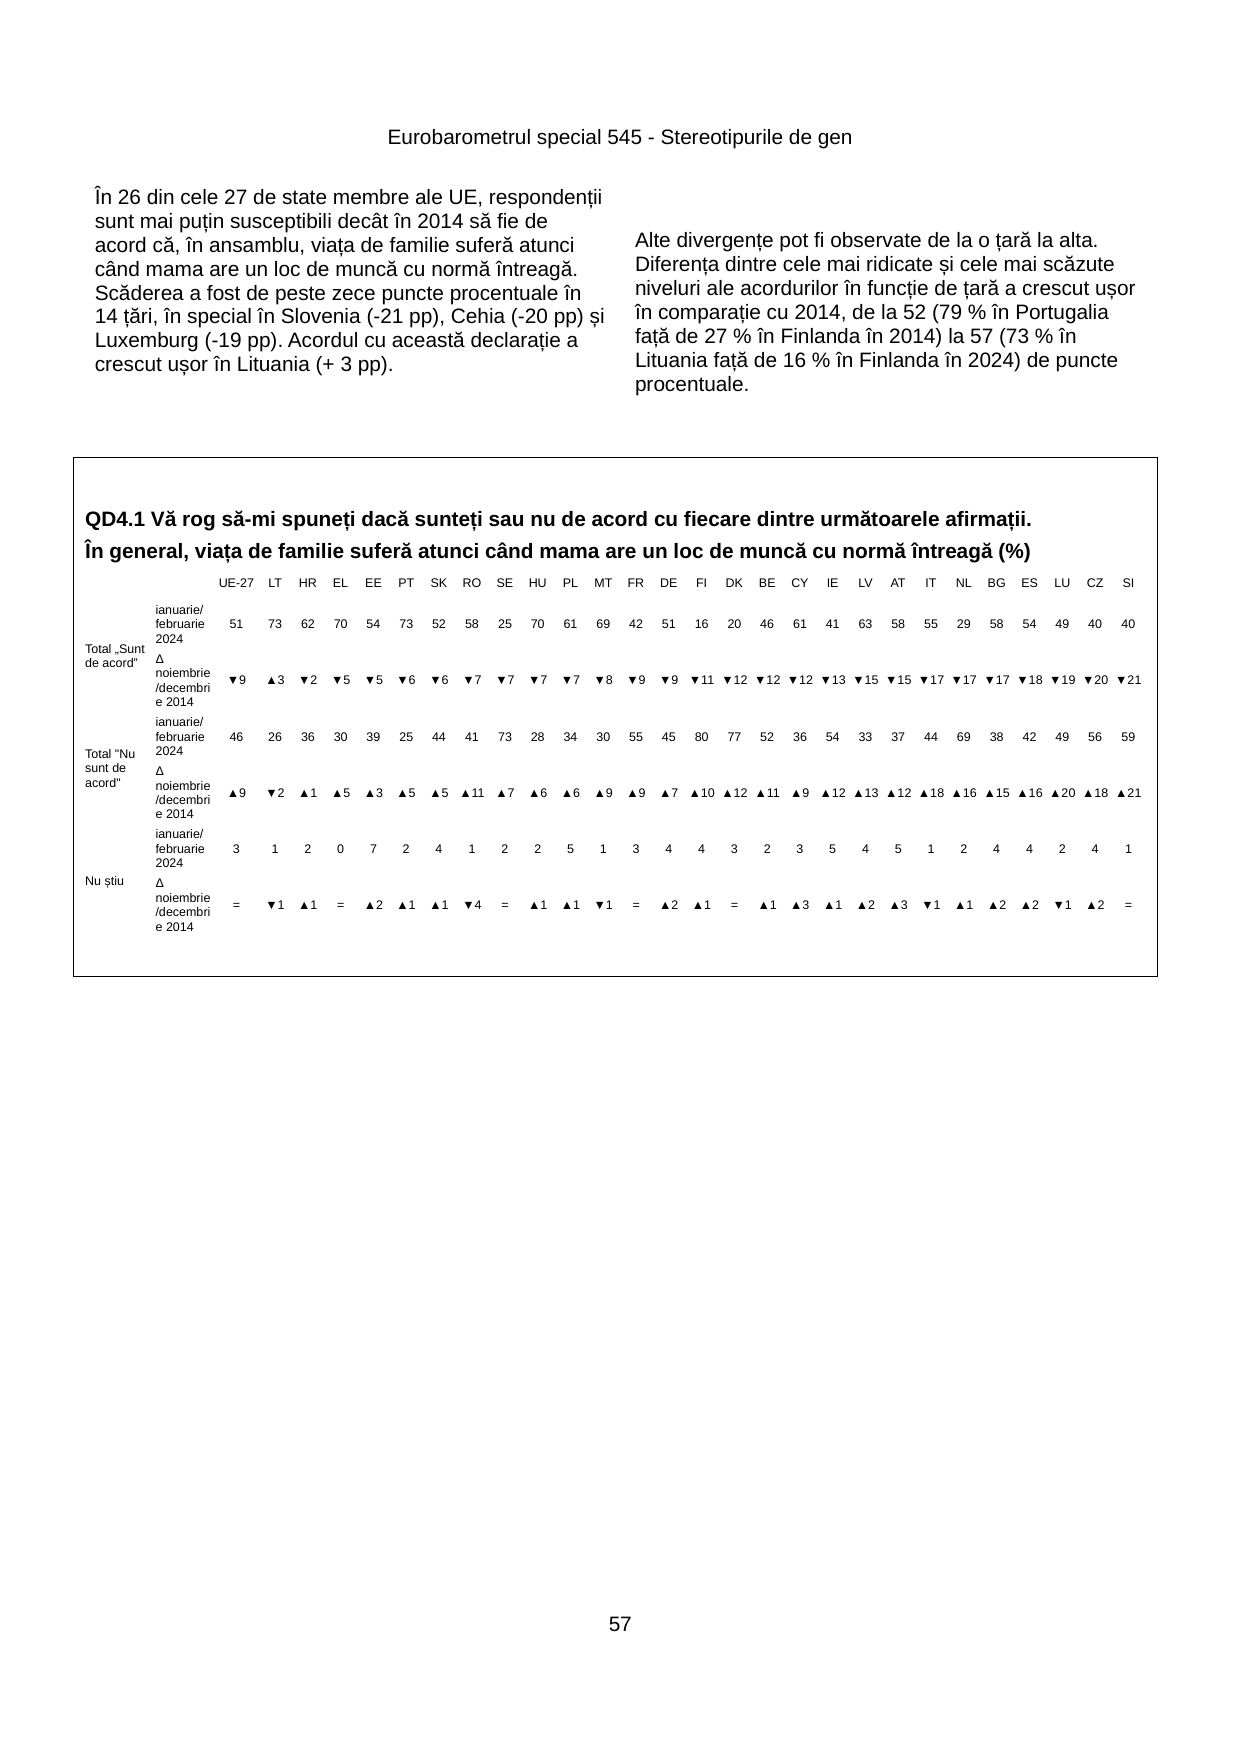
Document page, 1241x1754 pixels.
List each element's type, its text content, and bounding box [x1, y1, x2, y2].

table_cell ▲11 [751, 761, 783, 824]
table_cell 4 [849, 824, 882, 873]
table_cell 1 [914, 824, 947, 873]
table_cell ▲6 [554, 761, 587, 824]
table_cell EE [357, 567, 389, 599]
table_cell 1 [587, 824, 619, 873]
table_cell HR [291, 567, 324, 599]
table_cell ▲15 [980, 761, 1013, 824]
table_cell 59 [1111, 712, 1145, 761]
table_cell 55 [619, 712, 652, 761]
table_cell ▲16 [1013, 761, 1046, 824]
table_cell 45 [652, 712, 685, 761]
table_cell FR [619, 567, 652, 599]
table_cell ▼20 [1079, 649, 1111, 712]
table_cell AT [882, 567, 914, 599]
table_cell ▼15 [849, 649, 882, 712]
table_cell 40 [1111, 600, 1145, 648]
table_cell LT [259, 567, 291, 599]
table_cell ▲7 [488, 761, 521, 824]
table_cell CY [783, 567, 816, 599]
table_cell ▼7 [455, 649, 488, 712]
table_cell 46 [214, 712, 258, 761]
table_cell ▼18 [1013, 649, 1046, 712]
table_cell 80 [685, 712, 718, 761]
table_cell 25 [390, 712, 422, 761]
table_cell 2 [521, 824, 554, 873]
table_cell ▲2 [980, 873, 1013, 936]
table_cell ▲5 [390, 761, 422, 824]
table_cell ▲5 [422, 761, 455, 824]
table_cell Total „Sunt de acord” [82, 600, 152, 712]
table_cell ▲2 [652, 873, 685, 936]
table_cell ▲1 [390, 873, 422, 936]
table_cell 61 [783, 600, 816, 648]
table_cell 54 [816, 712, 849, 761]
table_cell ▲20 [1046, 761, 1078, 824]
table_cell 28 [521, 712, 554, 761]
table_cell MT [587, 567, 619, 599]
table_cell ▲1 [947, 873, 980, 936]
table_cell ▲2 [1079, 873, 1111, 936]
table_cell 42 [1013, 712, 1046, 761]
table_cell = [488, 873, 521, 936]
table_cell 0 [324, 824, 357, 873]
table_cell 2 [488, 824, 521, 873]
table_cell 54 [1013, 600, 1046, 648]
table_cell [82, 567, 152, 599]
table_cell ▲6 [521, 761, 554, 824]
table_cell = [718, 873, 751, 936]
table_cell SE [488, 567, 521, 599]
table_cell 3 [619, 824, 652, 873]
table_cell ▲9 [619, 761, 652, 824]
table_cell ▼12 [718, 649, 751, 712]
table_cell ▼15 [882, 649, 914, 712]
table_cell ▼6 [422, 649, 455, 712]
table_cell 73 [488, 712, 521, 761]
table_cell 5 [816, 824, 849, 873]
table_cell 26 [259, 712, 291, 761]
table_cell ▲1 [521, 873, 554, 936]
table_cell 25 [488, 600, 521, 648]
table_cell ianuarie/februarie 2024 [153, 712, 214, 761]
table_cell 2 [751, 824, 783, 873]
table_cell 40 [1079, 600, 1111, 648]
table_cell ▼9 [652, 649, 685, 712]
table_cell 3 [783, 824, 816, 873]
table_cell 70 [521, 600, 554, 648]
table_cell = [214, 873, 258, 936]
table_cell = [1111, 873, 1145, 936]
table_cell 61 [554, 600, 587, 648]
table_cell DE [652, 567, 685, 599]
table_cell ▲2 [849, 873, 882, 936]
text În 26 din cele 27 de state membre ale UE, respondenții sunt mai puțin susceptibili decât în 2014 să fie de acord că, în ansamblu, viața de familie suferă atunci când mama are un loc de muncă cu normă întreagă. Scăderea a fost de peste zece puncte procentuale în 14 țări, în special în Slovenia (-21 pp), Cehia (-20 pp) și Luxemburg (-19 pp). Acordul cu această declarație a crescut ușor în Lituania (+ 3 pp). [94, 184, 605, 376]
table_cell ▲1 [816, 873, 849, 936]
table_cell 52 [422, 600, 455, 648]
table_cell ▲11 [455, 761, 488, 824]
table_cell 41 [816, 600, 849, 648]
table_cell LU [1046, 567, 1078, 599]
table_cell 20 [718, 600, 751, 648]
table_cell 55 [914, 600, 947, 648]
table_cell 41 [455, 712, 488, 761]
table_cell ▲3 [882, 873, 914, 936]
table_cell ▼4 [455, 873, 488, 936]
table_cell ▲21 [1111, 761, 1145, 824]
table_cell 30 [587, 712, 619, 761]
table_cell 4 [1013, 824, 1046, 873]
table_cell = [324, 873, 357, 936]
table_cell 3 [718, 824, 751, 873]
table_cell 44 [914, 712, 947, 761]
table_cell [1111, 535, 1145, 567]
table_cell ▲7 [652, 761, 685, 824]
table_cell Δ noiembrie/decembrie 2014 [153, 873, 214, 936]
table_cell Total "Nu sunt de acord" [82, 712, 152, 824]
table_cell ianuarie/februarie 2024 [153, 824, 214, 873]
table_cell ▼19 [1046, 649, 1078, 712]
table_cell 73 [390, 600, 422, 648]
table_cell ▲2 [1013, 873, 1046, 936]
table_cell 16 [685, 600, 718, 648]
table_cell ▲1 [291, 761, 324, 824]
table_cell ▼5 [324, 649, 357, 712]
table_cell ▼9 [214, 649, 258, 712]
table_cell 4 [980, 824, 1013, 873]
table_cell RO [455, 567, 488, 599]
table_cell 5 [882, 824, 914, 873]
table_cell 2 [390, 824, 422, 873]
table_cell ▼7 [554, 649, 587, 712]
table_cell 37 [882, 712, 914, 761]
table_cell ▲16 [947, 761, 980, 824]
table_cell 39 [357, 712, 389, 761]
table_cell 33 [849, 712, 882, 761]
table_cell ▼12 [751, 649, 783, 712]
table_cell 73 [259, 600, 291, 648]
table_cell 49 [1046, 600, 1078, 648]
table_cell ▲9 [587, 761, 619, 824]
table_cell ▼9 [619, 649, 652, 712]
table_cell În general, viața de familie suferă atunci când mama are un loc de muncă cu normă întreagă (%) [82, 535, 1111, 567]
table_cell LV [849, 567, 882, 599]
table_header QD4.1 Vă rog să-mi spuneți dacă sunteți sau nu de acord cu fiecare dintre următoarele afirmații. [82, 503, 1111, 535]
table_cell ▼17 [914, 649, 947, 712]
table_cell 1 [455, 824, 488, 873]
table_cell ▲3 [259, 649, 291, 712]
table_cell 58 [980, 600, 1013, 648]
table_cell 69 [587, 600, 619, 648]
table_cell ianuarie/februarie 2024 [153, 600, 214, 648]
table_cell ▲9 [214, 761, 258, 824]
table_cell 77 [718, 712, 751, 761]
table_cell ▼2 [291, 649, 324, 712]
table_cell ▼12 [783, 649, 816, 712]
table_cell ▼17 [980, 649, 1013, 712]
table_cell Nu știu [82, 824, 152, 936]
table_cell 62 [291, 600, 324, 648]
table_cell 5 [554, 824, 587, 873]
table_cell 1 [1111, 824, 1145, 873]
table_cell [153, 567, 214, 599]
table_cell 36 [783, 712, 816, 761]
table_cell ▲1 [685, 873, 718, 936]
table_cell ▲12 [718, 761, 751, 824]
table_cell ▲1 [751, 873, 783, 936]
table_cell FI [685, 567, 718, 599]
table_cell 58 [455, 600, 488, 648]
table_cell ▼1 [914, 873, 947, 936]
table_cell ▲13 [849, 761, 882, 824]
table_cell 34 [554, 712, 587, 761]
table_cell PT [390, 567, 422, 599]
table_cell 2 [1046, 824, 1078, 873]
table_cell IE [816, 567, 849, 599]
table_cell 7 [357, 824, 389, 873]
table_cell 2 [947, 824, 980, 873]
table_cell 29 [947, 600, 980, 648]
table_cell 58 [882, 600, 914, 648]
table_cell ▲1 [554, 873, 587, 936]
table_cell DK [718, 567, 751, 599]
table_cell = [619, 873, 652, 936]
table_cell Δ noiembrie/decembrie 2014 [153, 761, 214, 824]
table_cell ▼5 [357, 649, 389, 712]
table_cell ▲12 [816, 761, 849, 824]
table_cell ▲18 [1079, 761, 1111, 824]
table_cell 4 [652, 824, 685, 873]
table_cell 69 [947, 712, 980, 761]
table_cell ▼1 [259, 873, 291, 936]
table_cell 4 [1079, 824, 1111, 873]
table_cell 49 [1046, 712, 1078, 761]
table_cell 56 [1079, 712, 1111, 761]
table_cell ▼7 [488, 649, 521, 712]
text Alte divergențe pot fi observate de la o țară la alta. Diferența dintre cele mai ridicate și cele mai scăzute niveluri ale acordurilor în funcție de țară a crescut ușor în comparație cu 2014, de la 52 (79 % în Portugalia față de 27 % în Finlanda în 2014) la 57 (73 % în Lituania față de 16 % în Finlanda în 2024) de puncte procentuale. [635, 228, 1146, 396]
table_cell IT [914, 567, 947, 599]
table_cell EL [324, 567, 357, 599]
table_cell 4 [422, 824, 455, 873]
table_cell ▼21 [1111, 649, 1145, 712]
table_cell ▲3 [783, 873, 816, 936]
table_cell ▲5 [324, 761, 357, 824]
table_cell ▼6 [390, 649, 422, 712]
table_cell 46 [751, 600, 783, 648]
table_cell 1 [259, 824, 291, 873]
table_cell ▲1 [422, 873, 455, 936]
table_cell 38 [980, 712, 1013, 761]
table_cell ▲10 [685, 761, 718, 824]
table_cell ▼1 [1046, 873, 1078, 936]
table_cell ▼13 [816, 649, 849, 712]
table_cell 70 [324, 600, 357, 648]
table_cell Δ noiembrie/decembrie 2014 [153, 649, 214, 712]
table_cell 51 [214, 600, 258, 648]
table_cell ▼8 [587, 649, 619, 712]
table_cell 36 [291, 712, 324, 761]
table_cell 42 [619, 600, 652, 648]
table_cell ▲18 [914, 761, 947, 824]
table_cell ▲12 [882, 761, 914, 824]
table_cell SI [1111, 567, 1145, 599]
table_cell ES [1013, 567, 1046, 599]
table_cell ▲1 [291, 873, 324, 936]
table_cell 54 [357, 600, 389, 648]
table_header [1111, 503, 1145, 535]
table_cell 4 [685, 824, 718, 873]
table_cell ▲3 [357, 761, 389, 824]
table_cell SK [422, 567, 455, 599]
table_cell 52 [751, 712, 783, 761]
table_cell ▼2 [259, 761, 291, 824]
table_cell ▼17 [947, 649, 980, 712]
table_cell 3 [214, 824, 258, 873]
table_cell 30 [324, 712, 357, 761]
table_cell ▲9 [783, 761, 816, 824]
table_cell ▼11 [685, 649, 718, 712]
table_cell 51 [652, 600, 685, 648]
table_cell 2 [291, 824, 324, 873]
table_cell NL [947, 567, 980, 599]
table_cell BE [751, 567, 783, 599]
table_cell 44 [422, 712, 455, 761]
table_cell HU [521, 567, 554, 599]
table_cell BG [980, 567, 1013, 599]
table_cell 63 [849, 600, 882, 648]
table_cell ▼1 [587, 873, 619, 936]
table_cell ▼7 [521, 649, 554, 712]
table_cell PL [554, 567, 587, 599]
table_cell UE-27 [214, 567, 258, 599]
table_cell ▲2 [357, 873, 389, 936]
table_cell CZ [1079, 567, 1111, 599]
